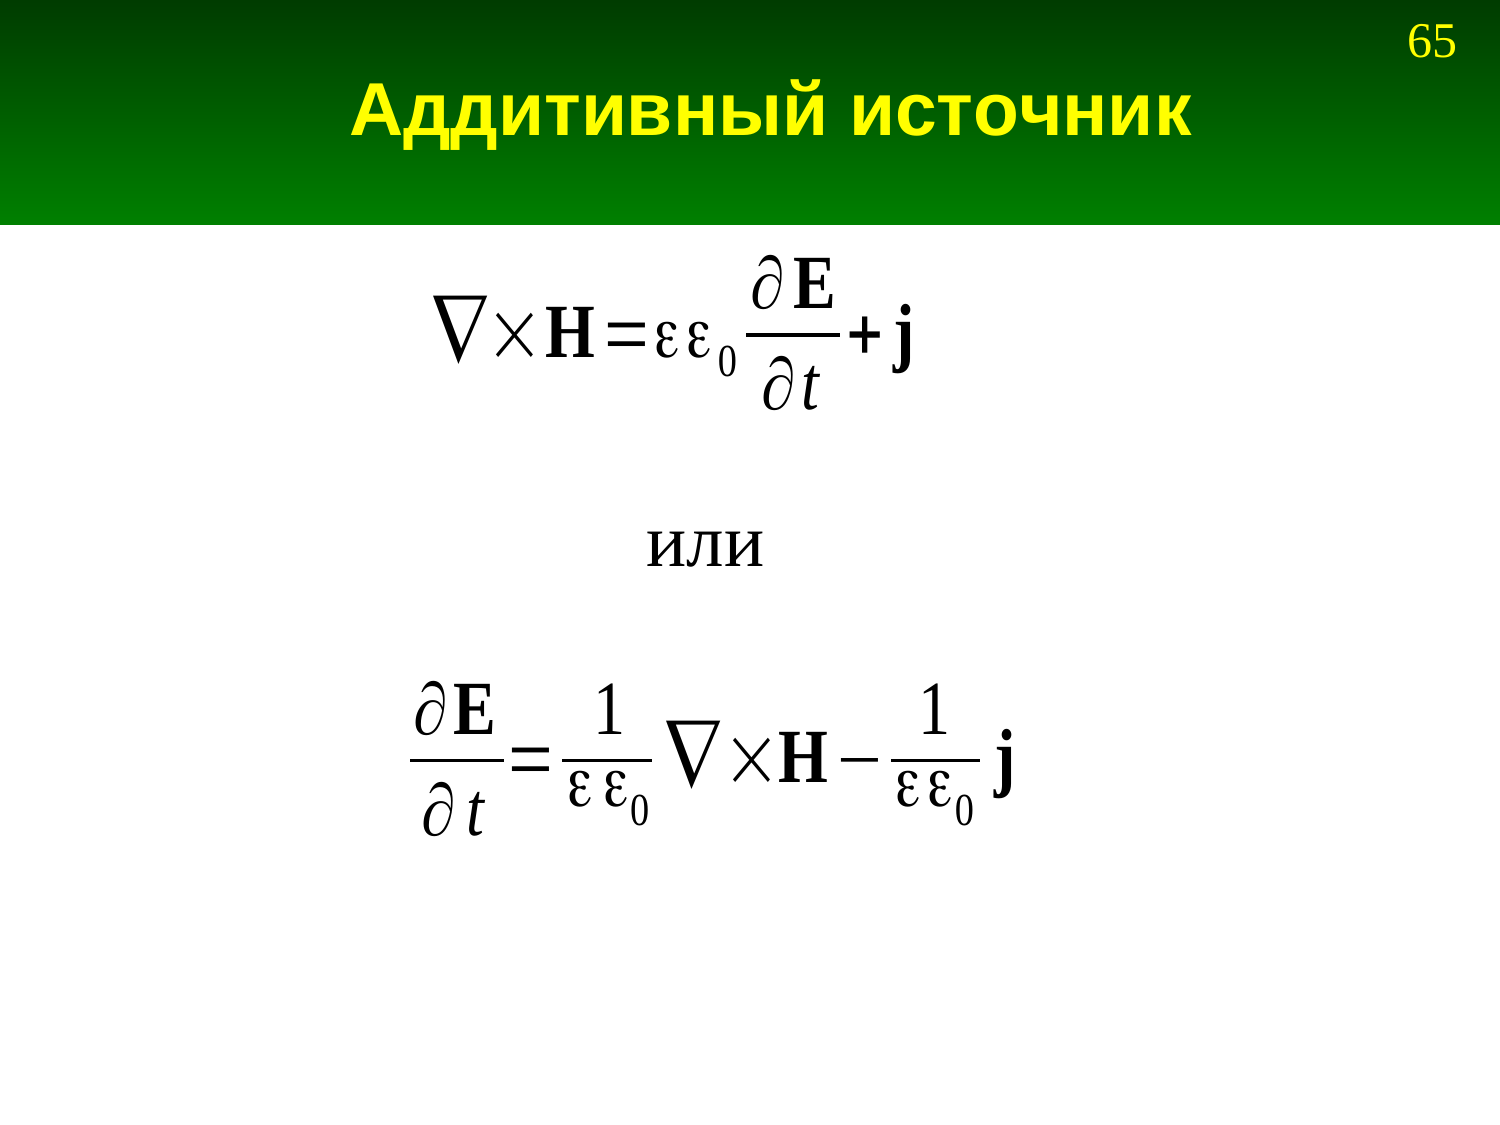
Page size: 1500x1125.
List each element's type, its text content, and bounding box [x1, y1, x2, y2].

title Аддитивный источник [100, 7, 1441, 204]
text_box или [631, 484, 780, 590]
chart [389, 667, 1031, 851]
chart [413, 241, 929, 426]
